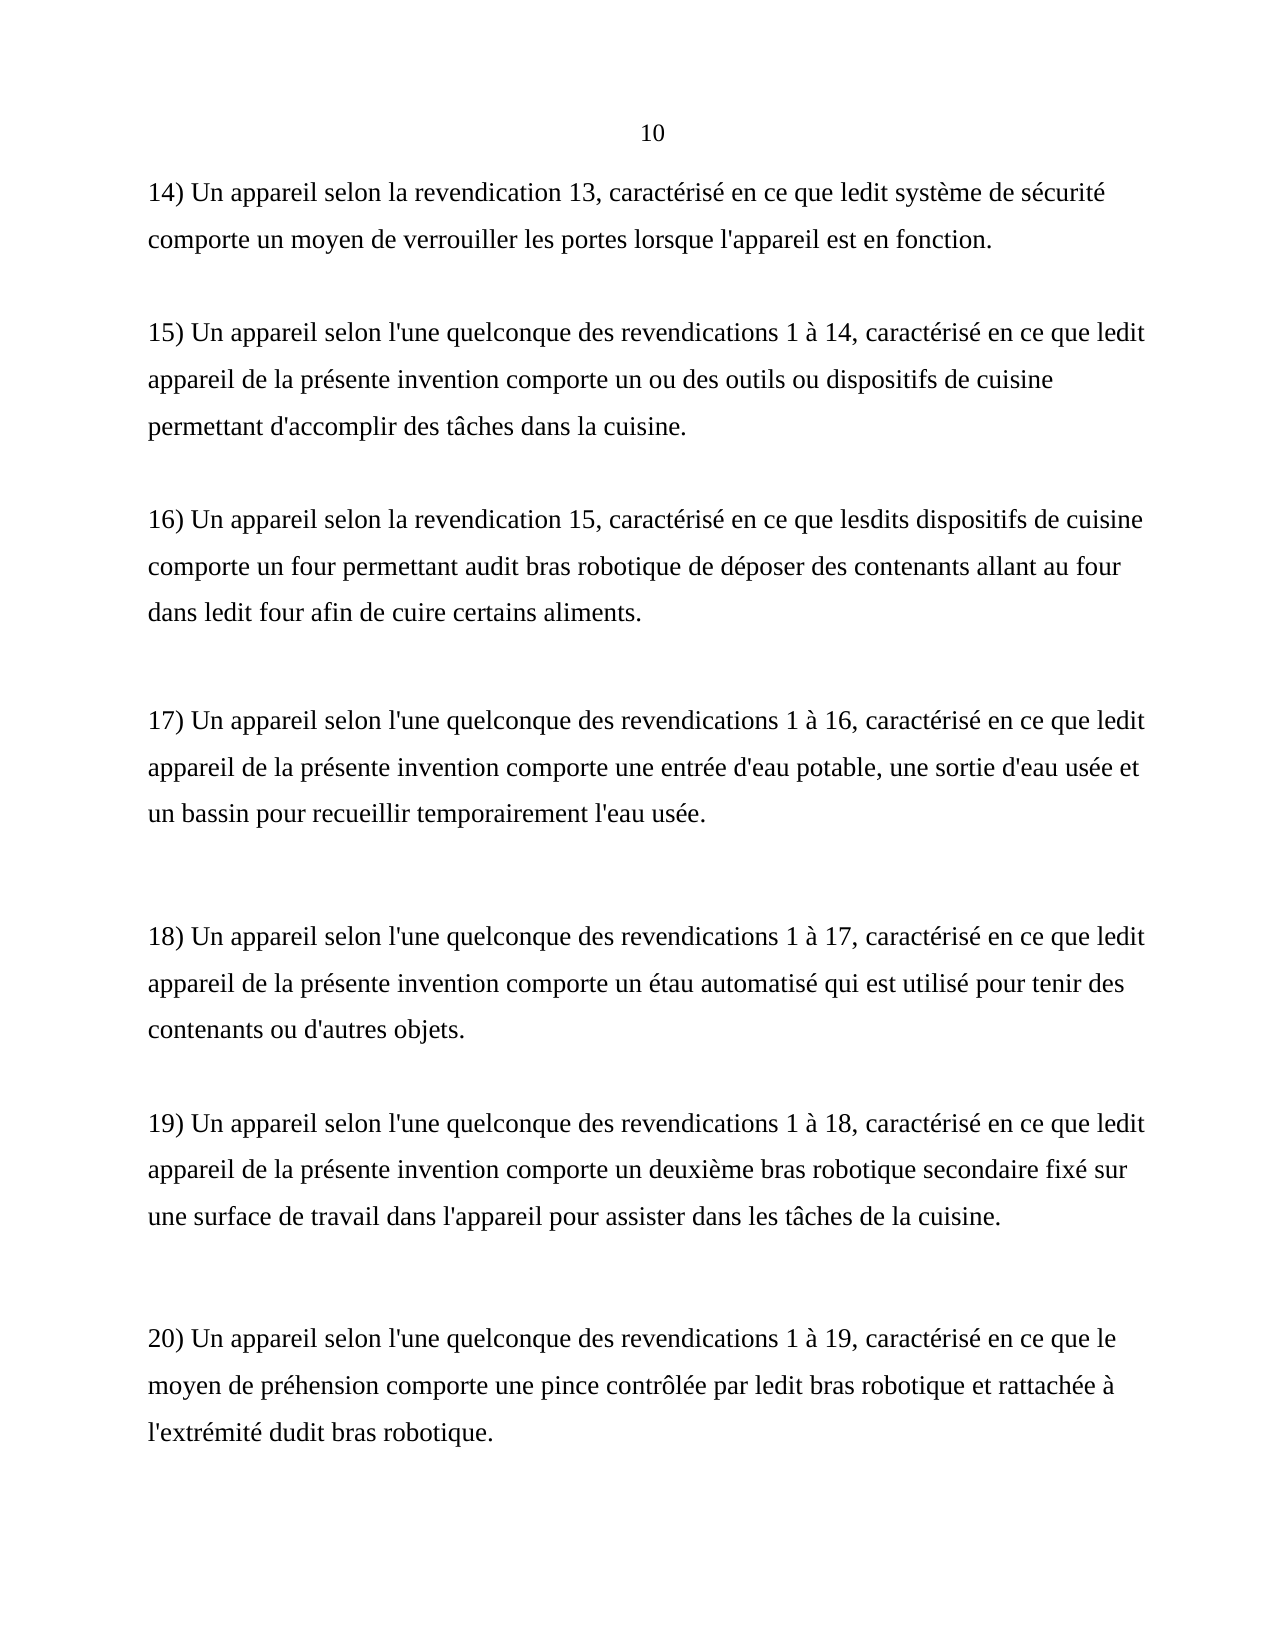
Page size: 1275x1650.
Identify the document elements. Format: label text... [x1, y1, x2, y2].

text 14) Un appareil selon la revendication 13, caractérisé en ce que ledit système de sécurité comporte un moyen de verrouiller les portes lorsque l'appareil est en fonction. [148, 176, 1157, 254]
text 15) Un appareil selon l'une quelconque des revendications 1 à 14, caractérisé en ce que ledit appareil de la présente invention comporte un ou des outils ou dispositifs de cuisine permettant d'accomplir des tâches dans la cuisine. [148, 316, 1157, 441]
text 17) Un appareil selon l'une quelconque des revendications 1 à 16, caractérisé en ce que ledit appareil de la présente invention comporte une entrée d'eau potable, une sortie d'eau usée et un bassin pour recueillir temporairement l'eau usée. [148, 704, 1157, 829]
text 16) Un appareil selon la revendication 15, caractérisé en ce que lesdits dispositifs de cuisine comporte un four permettant audit bras robotique de déposer des contenants allant au four dans ledit four afin de cuire certains aliments. [148, 503, 1157, 627]
text 18) Un appareil selon l'une quelconque des revendications 1 à 17, caractérisé en ce que ledit appareil de la présente invention comporte un étau automatisé qui est utilisé pour tenir des contenants ou d'autres objets. [148, 920, 1157, 1044]
text 20) Un appareil selon l'une quelconque des revendications 1 à 19, caractérisé en ce que le moyen de préhension comporte une pince contrôlée par ledit bras robotique et rattachée à l'extrémité dudit bras robotique. [148, 1323, 1157, 1447]
text 19) Un appareil selon l'une quelconque des revendications 1 à 18, caractérisé en ce que ledit appareil de la présente invention comporte un deuxième bras robotique secondaire fixé sur une surface de travail dans l'appareil pour assister dans les tâches de la cuisine. [148, 1107, 1157, 1231]
